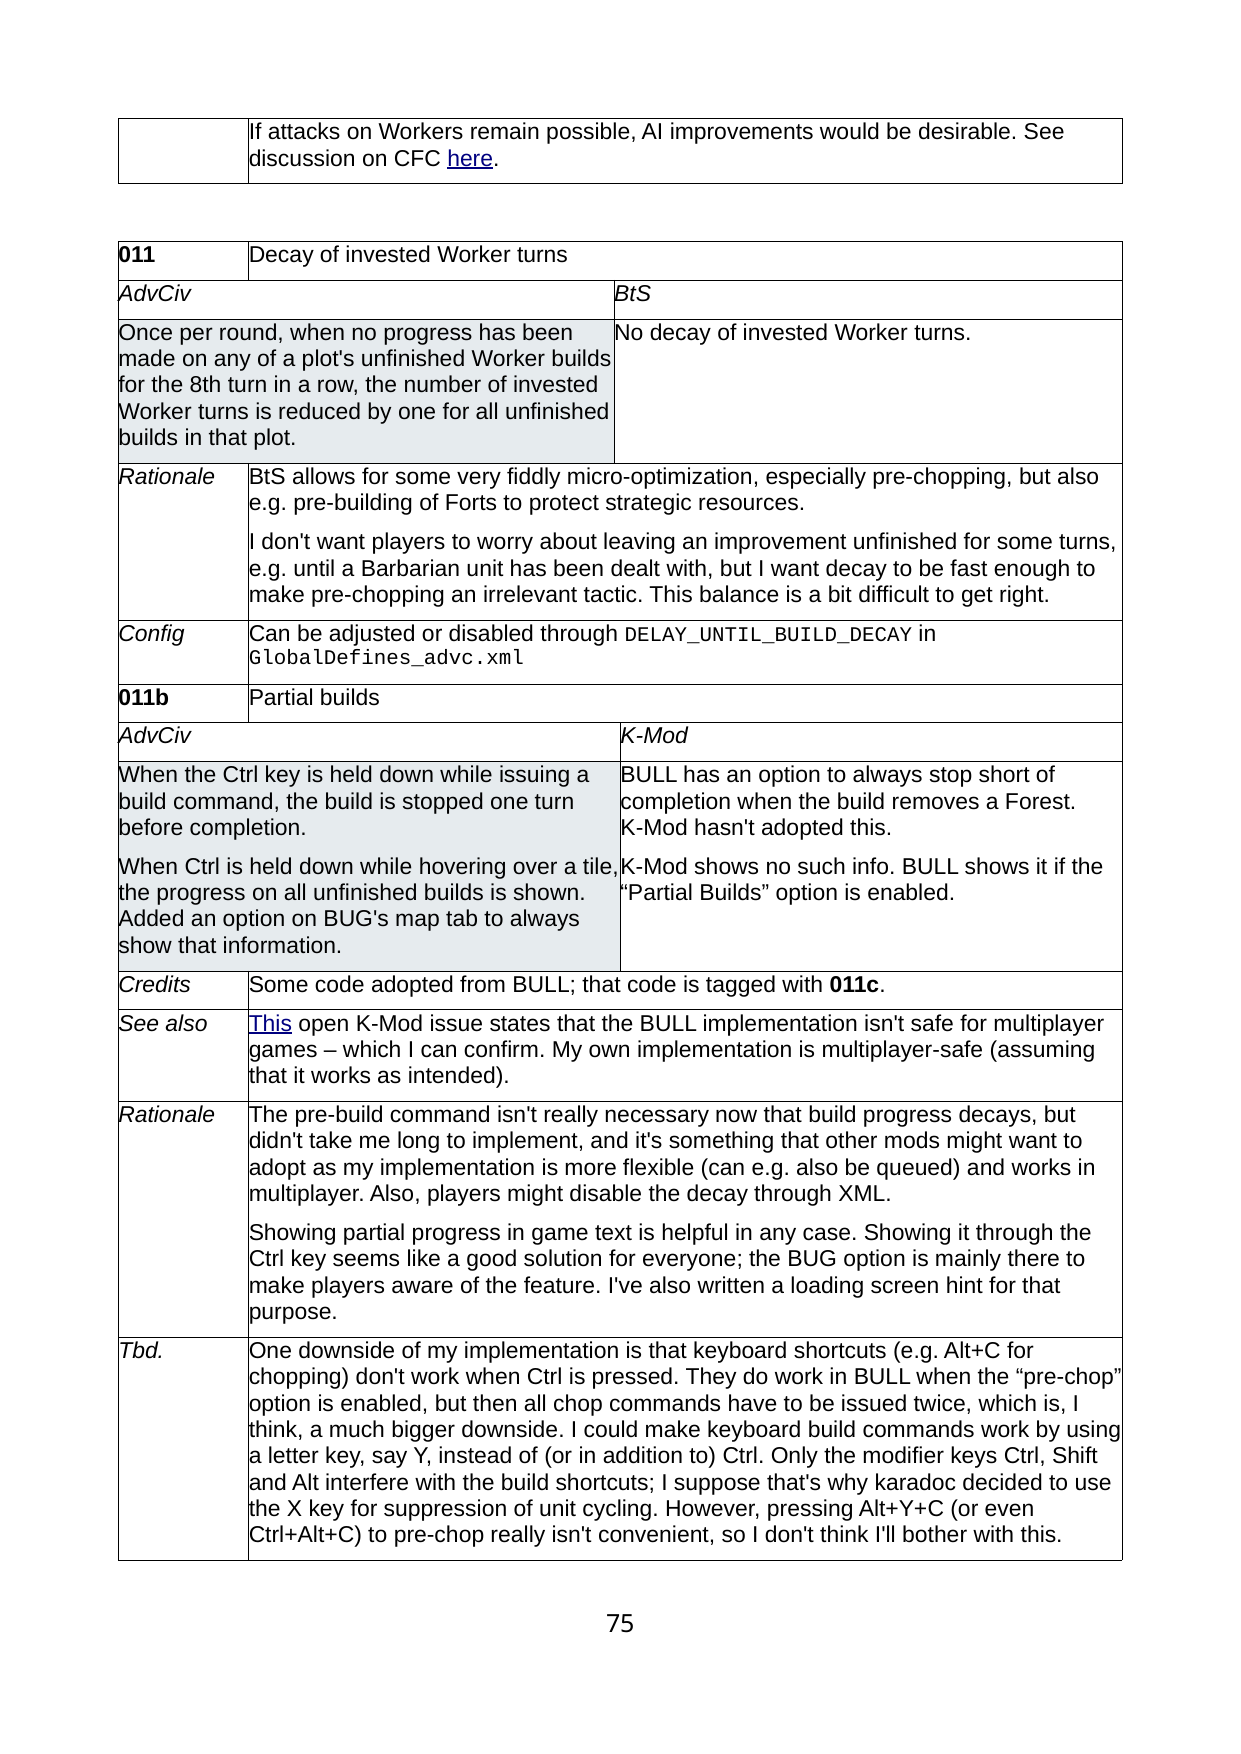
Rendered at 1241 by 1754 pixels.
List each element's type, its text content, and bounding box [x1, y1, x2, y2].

table_cell Some code adopted from BULL; that code is tagged with 011c. [249, 972, 1122, 1009]
table_cell K-Mod [621, 723, 1122, 761]
table_header Decay of invested Worker turns [249, 242, 1122, 280]
table_cell Rationale [119, 464, 248, 619]
table_cell If attacks on Workers remain possible, AI improvements would be desirable. See discussion on CFC here. [249, 119, 1122, 183]
table_cell BULL has an option to always stop short of completion when the build removes a Forest. K‑Mod hasn't adopted this. K-Mod shows no such info. BULL shows it if the “Partial Builds” option is enabled. [621, 762, 1122, 971]
table_cell AdvCiv [119, 281, 614, 319]
table_cell This open K-Mod issue states that the BULL implementation isn't safe for multiplayer games – which I can confirm. My own implementation is multiplayer-safe (assuming that it works as intended). [249, 1010, 1122, 1101]
table_cell [119, 119, 248, 183]
table_cell BtS allows for some very fiddly micro-optimization, especially pre-chopping, but also e.g. pre-building of Forts to protect strategic resources. I don't want players to worry about leaving an improvement unfinished for some turns, e.g. until a Barbarian unit has been dealt with, but I want decay to be fast enough to make pre-chopping an irrelevant tactic. This balance is a bit difficult to get right. [249, 464, 1122, 619]
table_cell Tbd. [119, 1338, 248, 1560]
table_cell Credits [119, 972, 248, 1009]
table_cell 011b [119, 685, 248, 722]
table_header 011 [119, 242, 248, 280]
table_cell See also [119, 1010, 248, 1101]
table_cell Rationale [119, 1102, 248, 1337]
table_cell Partial builds [249, 685, 1122, 722]
table_cell The pre-build command isn't really necessary now that build progress decays, but didn't take me long to implement, and it's something that other mods might want to adopt as my implementation is more flexible (can e.g. also be queued) and works in multiplayer. Also, players might disable the decay through XML. Showing partial progress in game text is helpful in any case. Showing it through the Ctrl key seems like a good solution for everyone; the BUG option is mainly there to make players aware of the feature. I've also written a loading screen hint for that purpose. [249, 1102, 1122, 1337]
table_cell BtS [615, 281, 1122, 319]
table_cell Once per round, when no progress has been made on any of a plot's unfinished Worker builds for the 8th turn in a row, the number of invested Worker turns is reduced by one for all unfinished builds in that plot. [119, 320, 614, 463]
table_cell AdvCiv [119, 723, 620, 761]
table_cell One downside of my implementation is that keyboard shortcuts (e.g. Alt+C for chopping) don't work when Ctrl is pressed. They do work in BULL when the “pre-chop” option is enabled, but then all chop commands have to be issued twice, which is, I think, a much bigger downside. I could make keyboard build commands work by using a letter key, say Y, instead of (or in addition to) Ctrl. Only the modifier keys Ctrl, Shift and Alt interfere with the build shortcuts; I suppose that's why karadoc decided to use the X key for suppression of unit cycling. However, pressing Alt+Y+C (or even Ctrl+Alt+C) to pre-chop really isn't convenient, so I don't think I'll bother with this. [249, 1338, 1122, 1560]
table_cell When the Ctrl key is held down while issuing a build command, the build is stopped one turn before completion. When Ctrl is held down while hovering over a tile, the progress on all unfinished builds is shown. Added an option on BUG's map tab to always show that information. [119, 762, 620, 971]
table_cell Can be adjusted or disabled through DELAY_UNTIL_BUILD_DECAY in GlobalDefines_advc.xml [249, 621, 1122, 683]
table_cell No decay of invested Worker turns. [615, 320, 1122, 463]
table_cell Config [119, 621, 248, 683]
